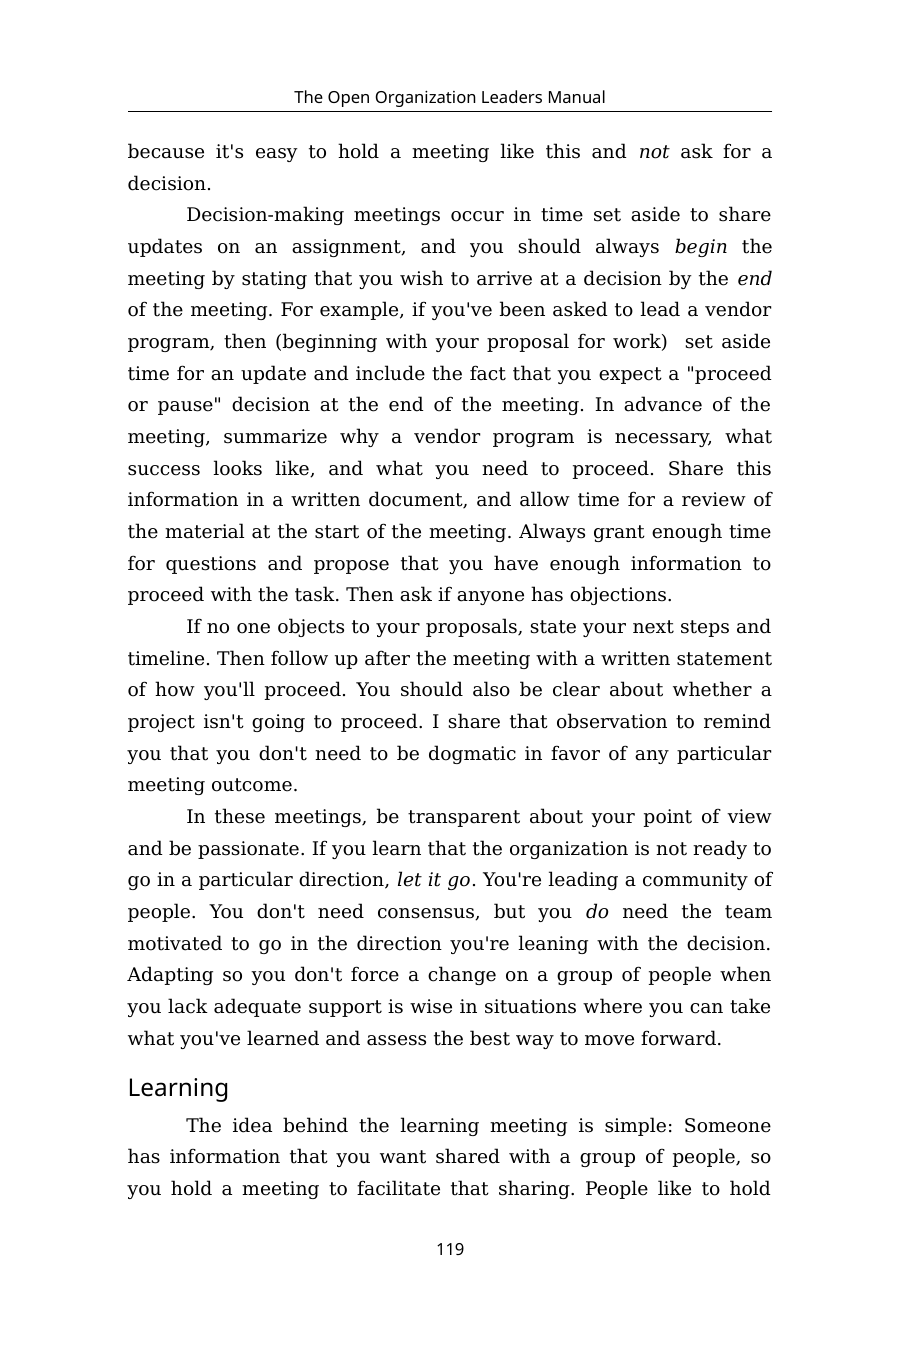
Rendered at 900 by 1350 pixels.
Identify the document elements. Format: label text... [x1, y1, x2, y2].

text If no one objects to your proposals, state your next steps and timeline. Then follow up after the meeting with a written statement of how you'll proceed. You should also be clear about whether a project isn't going to proceed. I share that observation to remind you that you don't need to be dogmatic in favor of any particular meeting outcome. [127, 616, 772, 796]
text because it's easy to hold a meeting like this and not ask for a decision. [127, 141, 772, 194]
text In these meetings, be transparent about your point of view and be passionate. If you learn that the organization is not ready to go in a particular direction, let it go. You're leading a community of people. You don't need consensus, but you do need the team motivated to go in the direction you're leaning with the decision. Adapting so you don't force a change on a group of people when you lack adequate support is wise in situations where you can take what you've learned and assess the best way to move forward. [127, 806, 772, 1049]
text Decision-making meetings occur in time set aside to share updates on an assignment, and you should always begin the meeting by stating that you wish to arrive at a decision by the end of the meeting. For example, if you've been asked to lead a vendor program, then (beginning with your proposal for work) set aside time for an update and include the fact that you expect a "proceed or pause" decision at the end of the meeting. In advance of the meeting, summarize why a vendor program is necessary, what success looks like, and what you need to proceed. Share this information in a written document, and allow time for a review of the material at the start of the meeting. Always grant enough time for questions and propose that you have enough information to proceed with the task. Then ask if anyone has objections. [127, 204, 772, 606]
text The idea behind the learning meeting is simple: Someone has information that you want shared with a group of people, so you hold a meeting to facilitate that sharing. People like to hold [127, 1114, 772, 1200]
subtitle Learning [127, 1074, 772, 1103]
